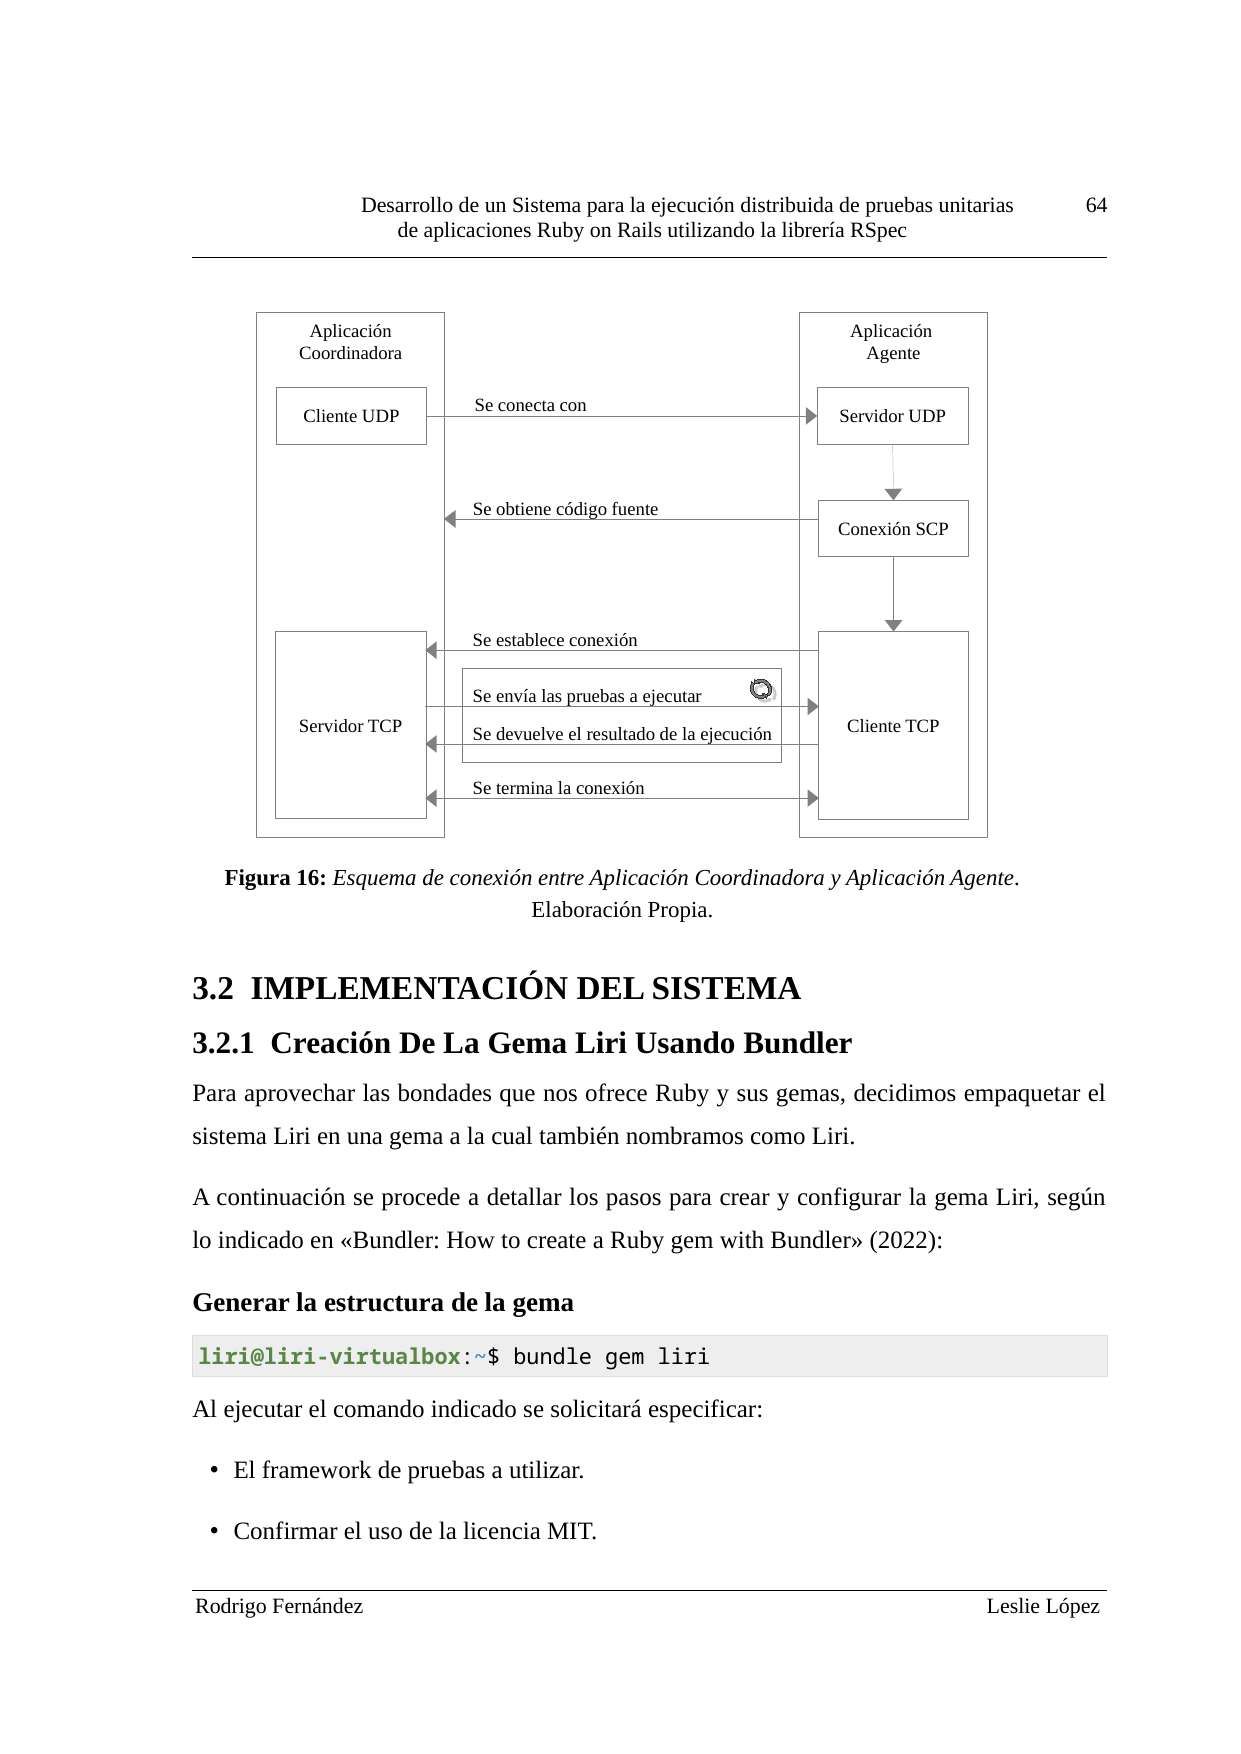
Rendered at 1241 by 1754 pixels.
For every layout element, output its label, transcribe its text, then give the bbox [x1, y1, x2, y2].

text Elaboración Propia. [192, 897, 1052, 923]
text Figura 16: Esquema de conexión entre Aplicación Coordinadora y Aplicación Agente. [192, 864, 1052, 891]
text Para aprovechar las bondades que nos ofrece Ruby y sus gemas, decidimos empaquetar el sistema Liri en una gema a la cual también nombramos como Liri. [192, 1078, 1107, 1150]
subtitle Implementación del Sistema [192, 968, 1107, 1007]
text Generar la estructura de la gema [192, 1286, 1107, 1317]
subtitle Creación de la Gema Liri usando Bundler [192, 1024, 1107, 1060]
text Al ejecutar el comando indicado se solicitará especificar: [192, 1394, 1107, 1423]
text liri@liri-virtualbox:~$ bundle gem liri [193, 1336, 1107, 1376]
list Confirmar el uso de la licencia MIT. [210, 1516, 1107, 1545]
list El framework de pruebas a utilizar. [210, 1455, 1107, 1484]
text A continuación se procede a detallar los pasos para crear y configurar la gema Liri, según lo indicado en «Bundler: How to create a Ruby gem with Bundler» (2022): [192, 1182, 1107, 1254]
